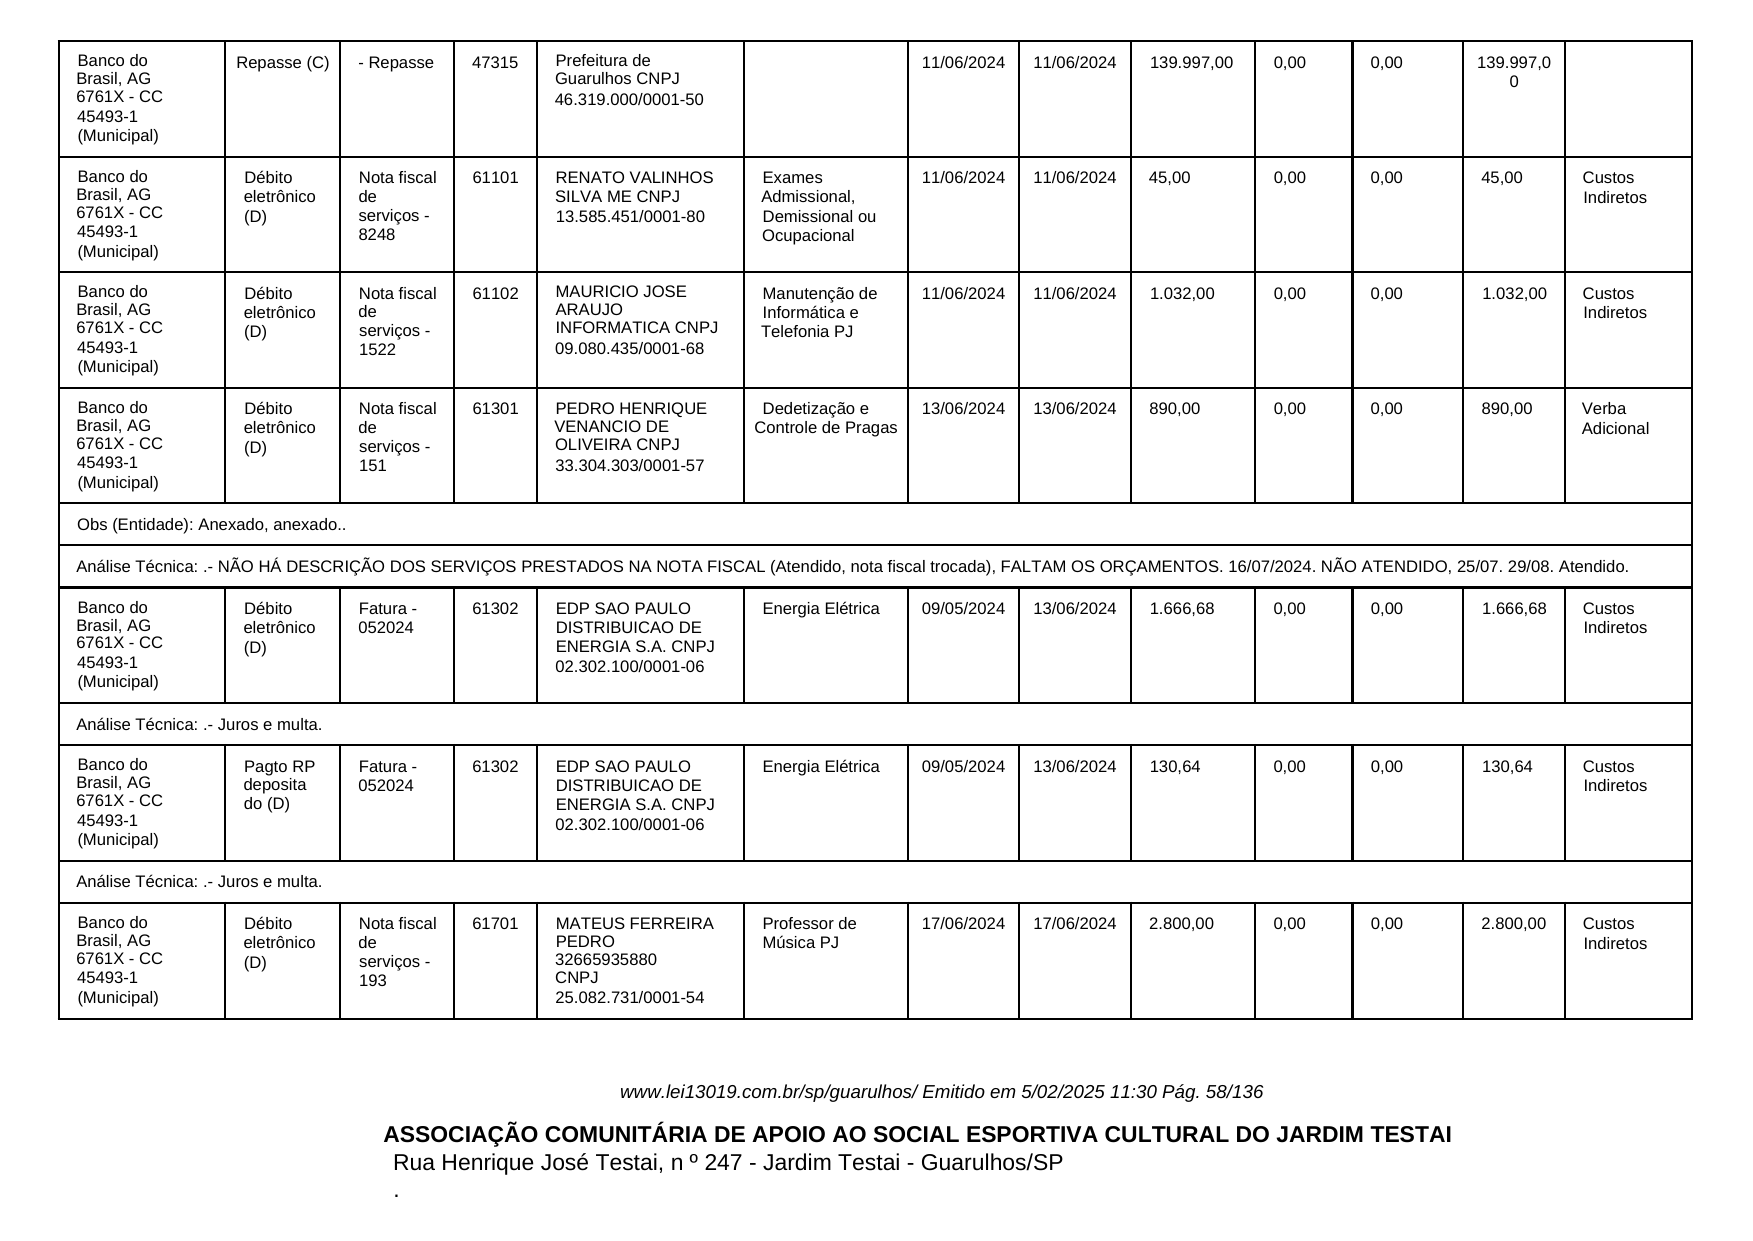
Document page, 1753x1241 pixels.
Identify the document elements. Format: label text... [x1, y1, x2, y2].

table_cell Verba Adicional [1566, 389, 1691, 502]
table_cell Repasse (C) [226, 42, 339, 156]
table_cell 11/06/2024 [1020, 158, 1130, 271]
text . [393, 1176, 1693, 1202]
table_cell 0,00 [1256, 904, 1351, 1018]
table_cell [745, 42, 907, 156]
table_cell [1566, 42, 1691, 156]
table_cell Banco do Brasil, AG 6761X - CC 45493-1 (Municipal) [60, 746, 224, 859]
table_cell 09/05/2024 [909, 589, 1018, 702]
table_cell 139.997,00 [1464, 42, 1564, 156]
table_cell 11/06/2024 [1020, 273, 1130, 387]
table_cell 61102 [455, 273, 536, 387]
table_cell Débito eletrônico (D) [226, 158, 339, 271]
table_cell 0,00 [1354, 273, 1462, 387]
table_cell RENATO VALINHOS SILVA ME CNPJ 13.585.451/0001-80 [538, 158, 743, 271]
table_cell 17/06/2024 [909, 904, 1018, 1018]
table_cell 1.032,00 [1132, 273, 1254, 387]
text Rua Henrique José Testai, n º 247 - Jardim Testai - Guarulhos/SP [393, 1148, 1693, 1175]
table_cell Fatura - 052024 [341, 589, 453, 702]
table_cell Custos Indiretos [1566, 746, 1691, 859]
table_cell Banco do Brasil, AG 6761X - CC 45493-1 (Municipal) [60, 589, 224, 702]
table_cell Débito eletrônico (D) [226, 273, 339, 387]
table_cell Custos Indiretos [1566, 273, 1691, 387]
table_cell Prefeitura de Guarulhos CNPJ 46.319.000/0001-50 [538, 42, 743, 156]
table_cell 45,00 [1132, 158, 1254, 271]
table_cell Custos Indiretos [1566, 158, 1691, 271]
table_cell 11/06/2024 [1020, 42, 1130, 156]
table_cell 0,00 [1354, 746, 1462, 859]
table_cell 61302 [455, 746, 536, 859]
table_cell Banco do Brasil, AG 6761X - CC 45493-1 (Municipal) [60, 273, 224, 387]
table_cell MATEUS FERREIRA PEDRO 32665935880 CNPJ 25.082.731/0001-54 [538, 904, 743, 1018]
table_cell EDP SAO PAULO DISTRIBUICAO DE ENERGIA S.A. CNPJ 02.302.100/0001-06 [538, 746, 743, 859]
table_cell 47315 [455, 42, 536, 156]
table_cell 13/06/2024 [1020, 589, 1130, 702]
table_cell - Repasse [341, 42, 453, 156]
table_cell 890,00 [1132, 389, 1254, 502]
table_cell 0,00 [1256, 42, 1351, 156]
table_cell Manutenção de Informática e Telefonia PJ [745, 273, 907, 387]
table_cell Energia Elétrica [745, 746, 907, 859]
table_cell 13/06/2024 [1020, 389, 1130, 502]
table_cell 130,64 [1132, 746, 1254, 859]
table_cell 139.997,00 [1132, 42, 1254, 156]
table_cell Análise Técnica: .- NÃO HÁ DESCRIÇÃO DOS SERVIÇOS PRESTADOS NA NOTA FISCAL (Atendido, nota fiscal trocada), FALTAM OS ORÇAMENTOS. 16/07/2024. NÃO ATENDIDO, 25/07. 29/08. Atendido. [60, 546, 1691, 586]
table_cell 61301 [455, 389, 536, 502]
table_cell Fatura - 052024 [341, 746, 453, 859]
table_cell 890,00 [1464, 389, 1564, 502]
table_cell 13/06/2024 [1020, 746, 1130, 859]
table_cell 0,00 [1256, 158, 1351, 271]
table_cell 11/06/2024 [909, 273, 1018, 387]
table_cell Débito eletrônico (D) [226, 589, 339, 702]
table_cell 0,00 [1256, 589, 1351, 702]
table_cell EDP SAO PAULO DISTRIBUICAO DE ENERGIA S.A. CNPJ 02.302.100/0001-06 [538, 589, 743, 702]
table_cell Banco do Brasil, AG 6761X - CC 45493-1 (Municipal) [60, 42, 224, 156]
table_cell 0,00 [1256, 746, 1351, 859]
table_cell Nota fiscal de serviços - 151 [341, 389, 453, 502]
table_cell Débito eletrônico (D) [226, 389, 339, 502]
table_cell 0,00 [1354, 158, 1462, 271]
table_cell Exames Admissional, Demissional ou Ocupacional [745, 158, 907, 271]
table_cell Custos Indiretos [1566, 589, 1691, 702]
table_cell Banco do Brasil, AG 6761X - CC 45493-1 (Municipal) [60, 904, 224, 1018]
table_cell PEDRO HENRIQUE VENANCIO DE OLIVEIRA CNPJ 33.304.303/0001-57 [538, 389, 743, 502]
table_cell 0,00 [1256, 389, 1351, 502]
table_cell 0,00 [1354, 589, 1462, 702]
table_cell Análise Técnica: .- Juros e multa. [60, 704, 1691, 744]
table_cell MAURICIO JOSE ARAUJO INFORMATICA CNPJ 09.080.435/0001-68 [538, 273, 743, 387]
table_cell 0,00 [1256, 273, 1351, 387]
table_cell 2.800,00 [1464, 904, 1564, 1018]
table_cell Nota fiscal de serviços - 193 [341, 904, 453, 1018]
table_cell 1.032,00 [1464, 273, 1564, 387]
table_cell 09/05/2024 [909, 746, 1018, 859]
table_cell Análise Técnica: .- Juros e multa. [60, 862, 1691, 902]
table_cell Obs (Entidade): Anexado, anexado.. [60, 504, 1691, 544]
table_cell 13/06/2024 [909, 389, 1018, 502]
table_cell Custos Indiretos [1566, 904, 1691, 1018]
table_cell Dedetização e Controle de Pragas [745, 389, 907, 502]
table_cell 2.800,00 [1132, 904, 1254, 1018]
picture [61, 1085, 187, 1211]
table_cell Banco do Brasil, AG 6761X - CC 45493-1 (Municipal) [60, 389, 224, 502]
text ASSOCIAÇÃO COMUNITÁRIA DE APOIO AO SOCIAL ESPORTIVA CULTURAL DO JARDIM TESTAI [187, 1121, 1452, 1148]
table_cell 0,00 [1354, 42, 1462, 156]
table_cell Nota fiscal de serviços - 8248 [341, 158, 453, 271]
table_cell 11/06/2024 [909, 158, 1018, 271]
table_cell 45,00 [1464, 158, 1564, 271]
table_cell 17/06/2024 [1020, 904, 1130, 1018]
table_cell 61101 [455, 158, 536, 271]
table_cell 1.666,68 [1132, 589, 1254, 702]
table_cell Banco do Brasil, AG 6761X - CC 45493-1 (Municipal) [60, 158, 224, 271]
table_cell 130,64 [1464, 746, 1564, 859]
table_cell Nota fiscal de serviços - 1522 [341, 273, 453, 387]
table_cell Débito eletrônico (D) [226, 904, 339, 1018]
table_cell 1.666,68 [1464, 589, 1564, 702]
table_cell 0,00 [1354, 904, 1462, 1018]
table_cell Energia Elétrica [745, 589, 907, 702]
table_cell 0,00 [1354, 389, 1462, 502]
table_cell 61302 [455, 589, 536, 702]
table_cell Professor de Música PJ [745, 904, 907, 1018]
table_cell Pagto RP depositado (D) [226, 746, 339, 859]
table_cell 61701 [455, 904, 536, 1018]
table_cell 11/06/2024 [909, 42, 1018, 156]
text www.lei13019.com.br/sp/guarulhos/ Emitido em 5/02/2025 11:30 Pág. 58/136 [59, 1080, 1693, 1102]
